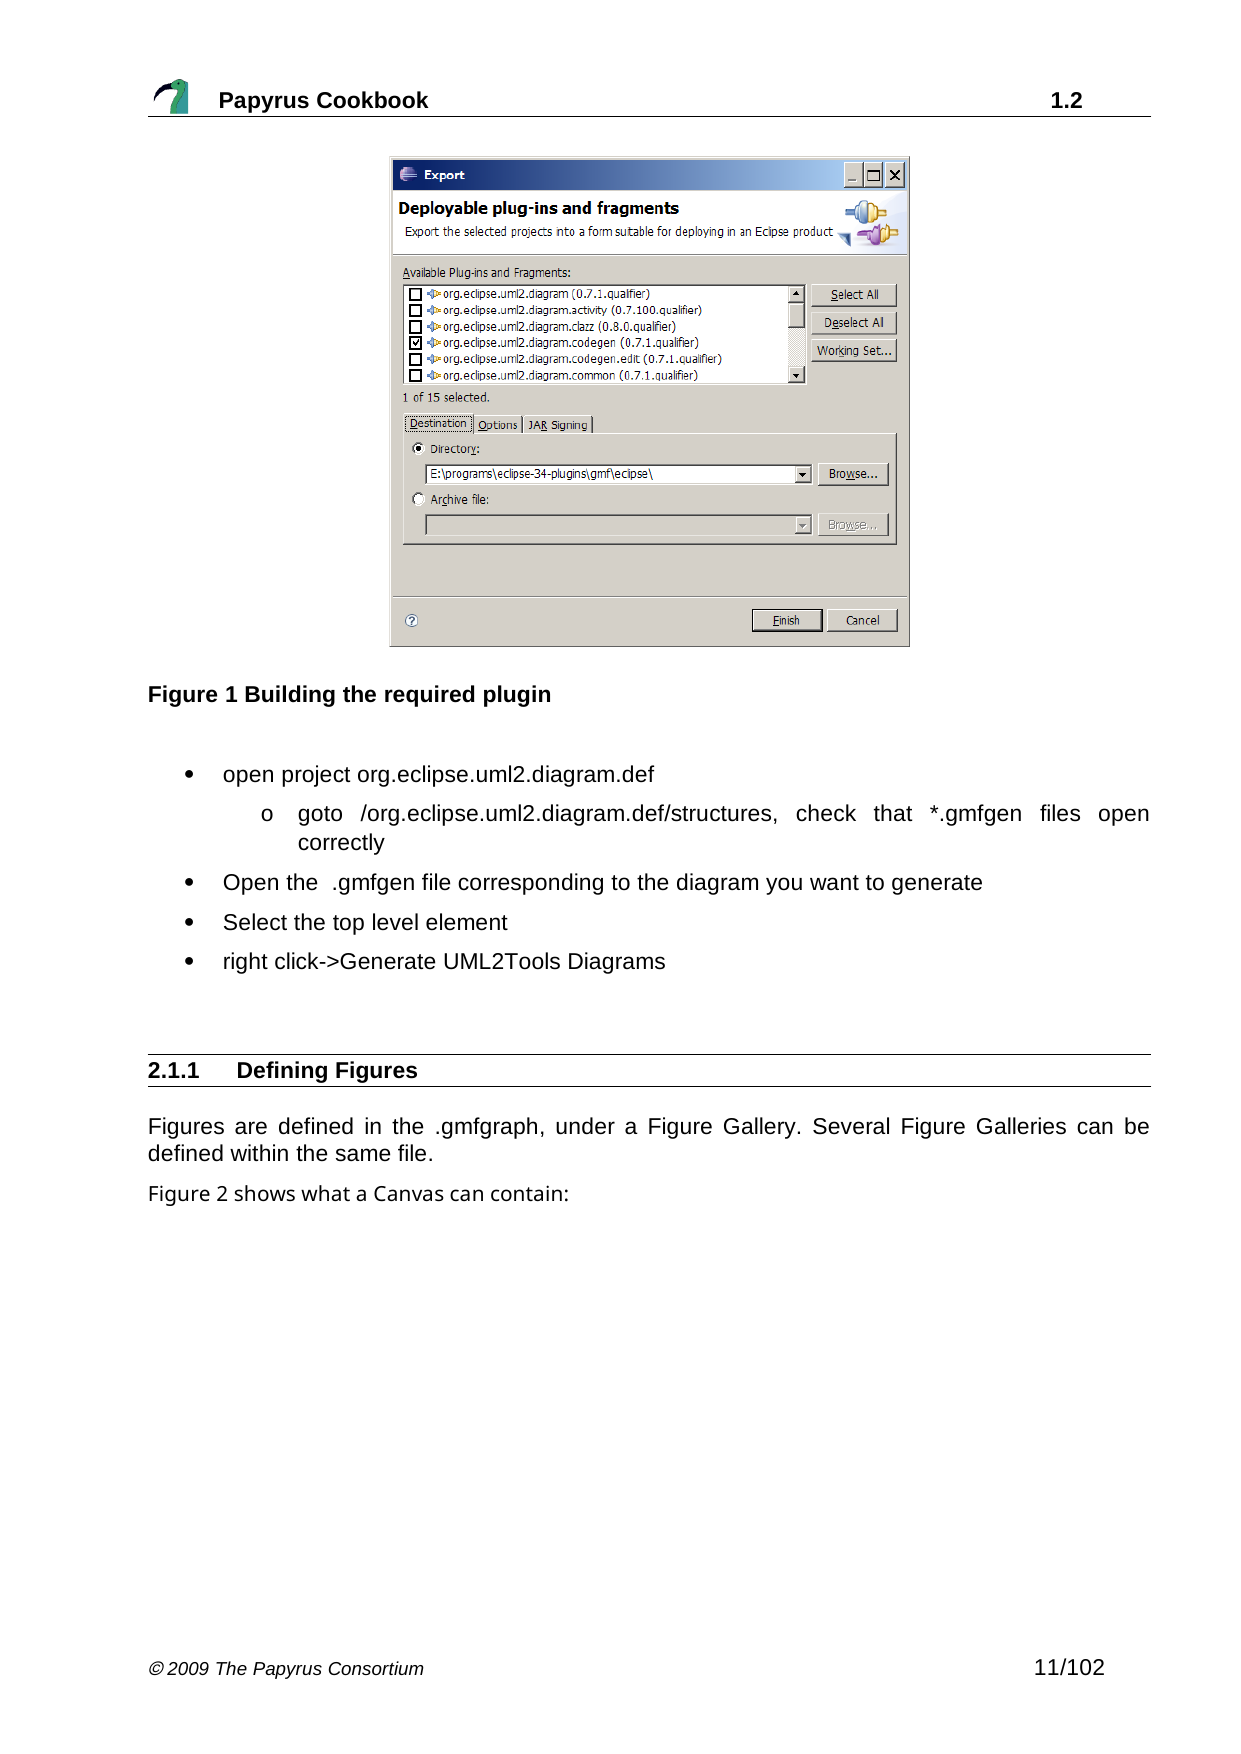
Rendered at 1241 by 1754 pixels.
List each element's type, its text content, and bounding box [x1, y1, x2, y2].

text Figure 1 Building the required plugin [148, 681, 1151, 708]
text Figures are defined in the .gmfgraph, under a Figure Gallery. Several Figure Galleries can be defined within the same file. [148, 1112, 1151, 1166]
list Open the .gmfgen file corresponding to the diagram you want to generate [185, 868, 1151, 895]
subtitle Defining Figures [148, 1055, 1151, 1086]
list open project org.eclipse.uml2.diagram.def [185, 760, 1151, 787]
list goto /org.eclipse.uml2.diagram.def/structures, check that *.gmfgen files open correctly [260, 799, 1151, 856]
list Select the top level element [185, 908, 1151, 935]
text Figure 2 shows what a Canvas can contain: [148, 1179, 1151, 1207]
list right click->Generate UML2Tools Diagrams [185, 947, 1151, 974]
picture [389, 156, 910, 647]
picture [153, 79, 189, 114]
